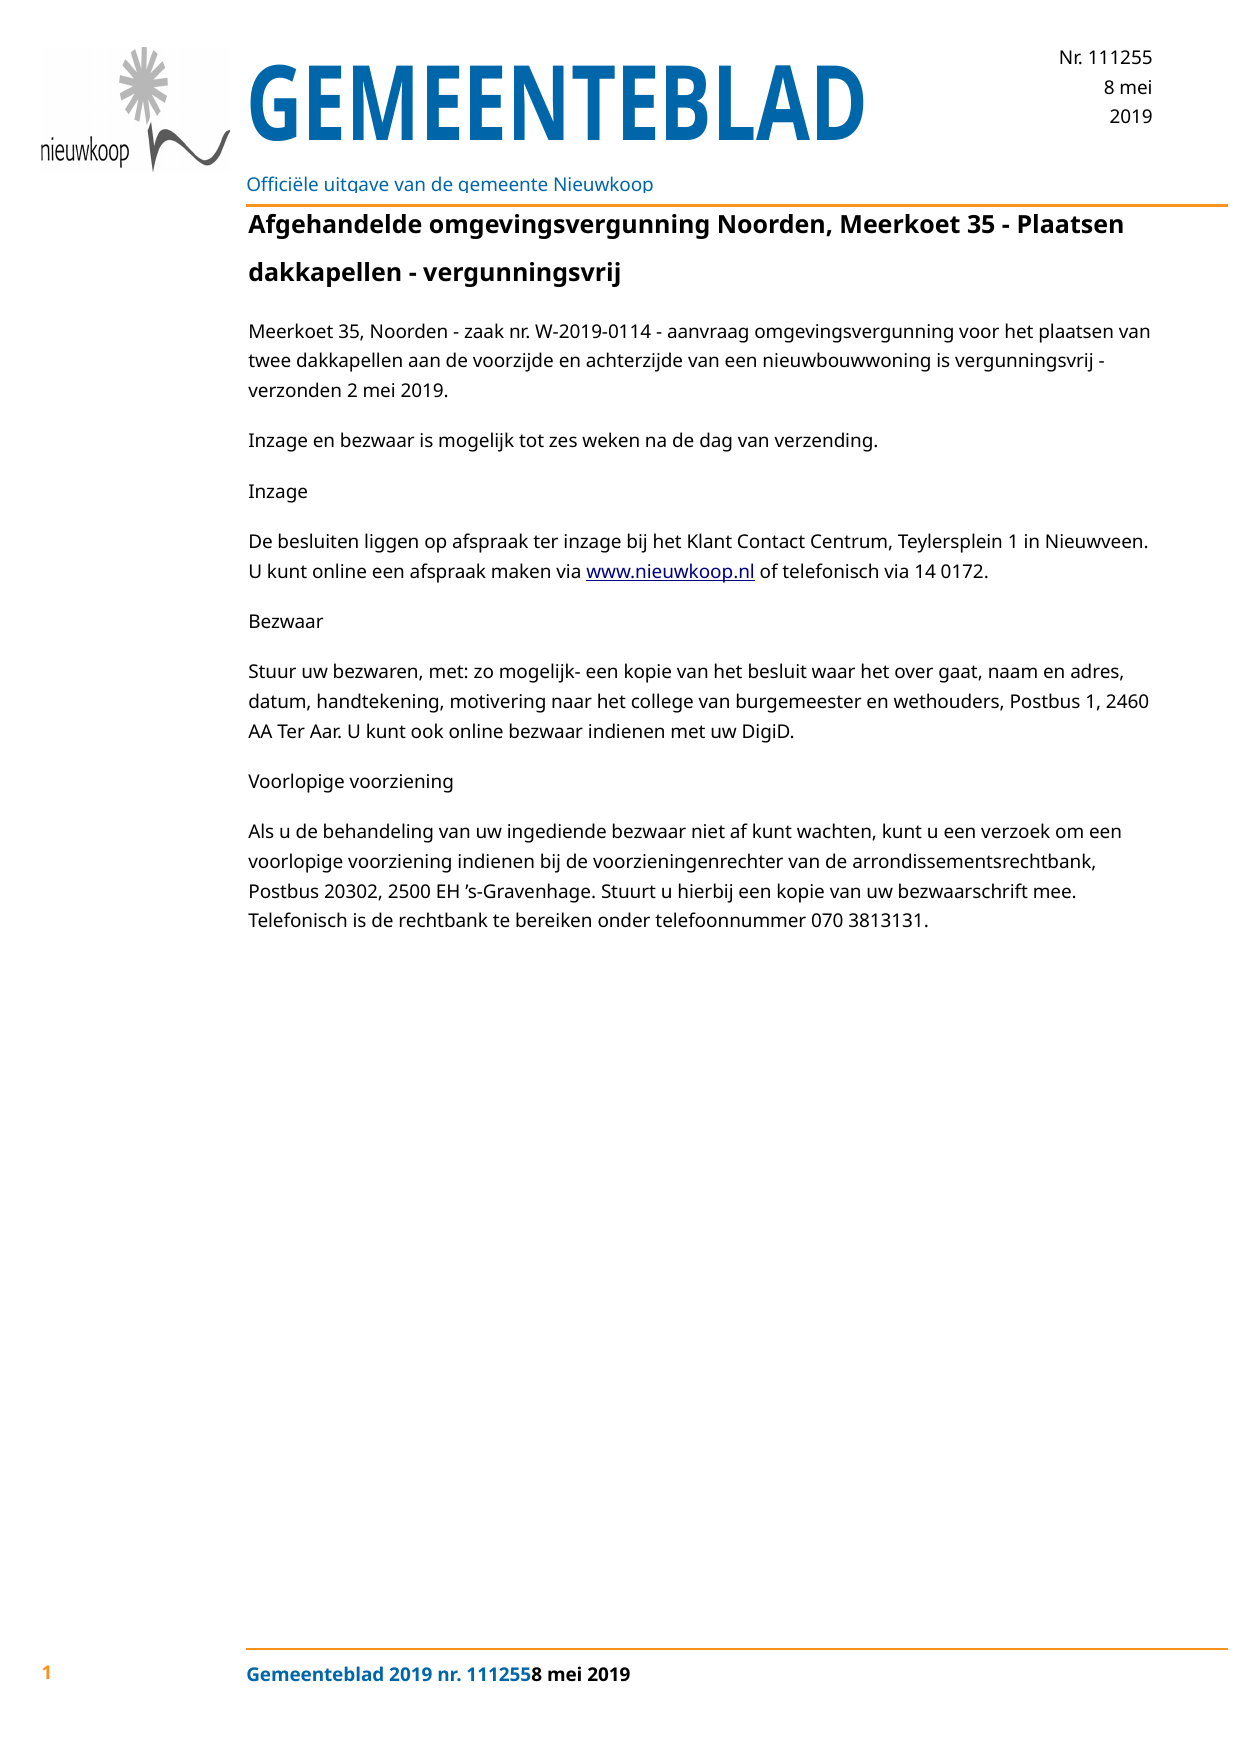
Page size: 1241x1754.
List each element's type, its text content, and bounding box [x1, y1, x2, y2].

text Afgehandelde omgevingsvergunning Noorden, Meerkoet 35 - Plaatsen dakkapellen - vergunningsvrij [248, 207, 1152, 288]
text Voorlopige voorziening [248, 768, 1152, 794]
text Stuur uw bezwaren, met: zo mogelijk- een kopie van het besluit waar het over gaat, naam en adres, datum, handtekening, motivering naar het college van burgemeester en wethouders, Postbus 1, 2460 AA Ter Aar. U kunt ook online bezwaar indienen met uw DigiD. [248, 659, 1152, 744]
text Als u de behandeling van uw ingediende bezwaar niet af kunt wachten, kunt u een verzoek om een voorlopige voorziening indienen bij de voorzieningenrechter van de arrondissementsrechtbank, Postbus 20302, 2500 EH ’s-Gravenhage. Stuurt u hierbij een kopie van uw bezwaarschrift mee. Telefonisch is de rechtbank te bereiken onder telefoonnummer 070 3813131. [248, 819, 1152, 933]
text Bezwaar [248, 608, 1152, 634]
text De besluiten liggen op afspraak ter inzage bij het Klant Contact Centrum, Teylersplein 1 in Nieuwveen. U kunt online een afspraak maken via www.nieuwkoop.nl of telefonisch via 14 0172. [248, 528, 1152, 584]
text Inzage en bezwaar is mogelijk tot zes weken na de dag van verzending. [248, 427, 1152, 453]
text Meerkoet 35, Noorden - zaak nr. W-2019-0114 - aanvraag omgevingsvergunning voor het plaatsen van twee dakkapellen aan de voorzijde en achterzijde van een nieuwbouwwoning is vergunningsvrij - verzonden 2 mei 2019. [248, 318, 1152, 403]
picture [41, 47, 231, 172]
text Inzage [248, 478, 1152, 504]
